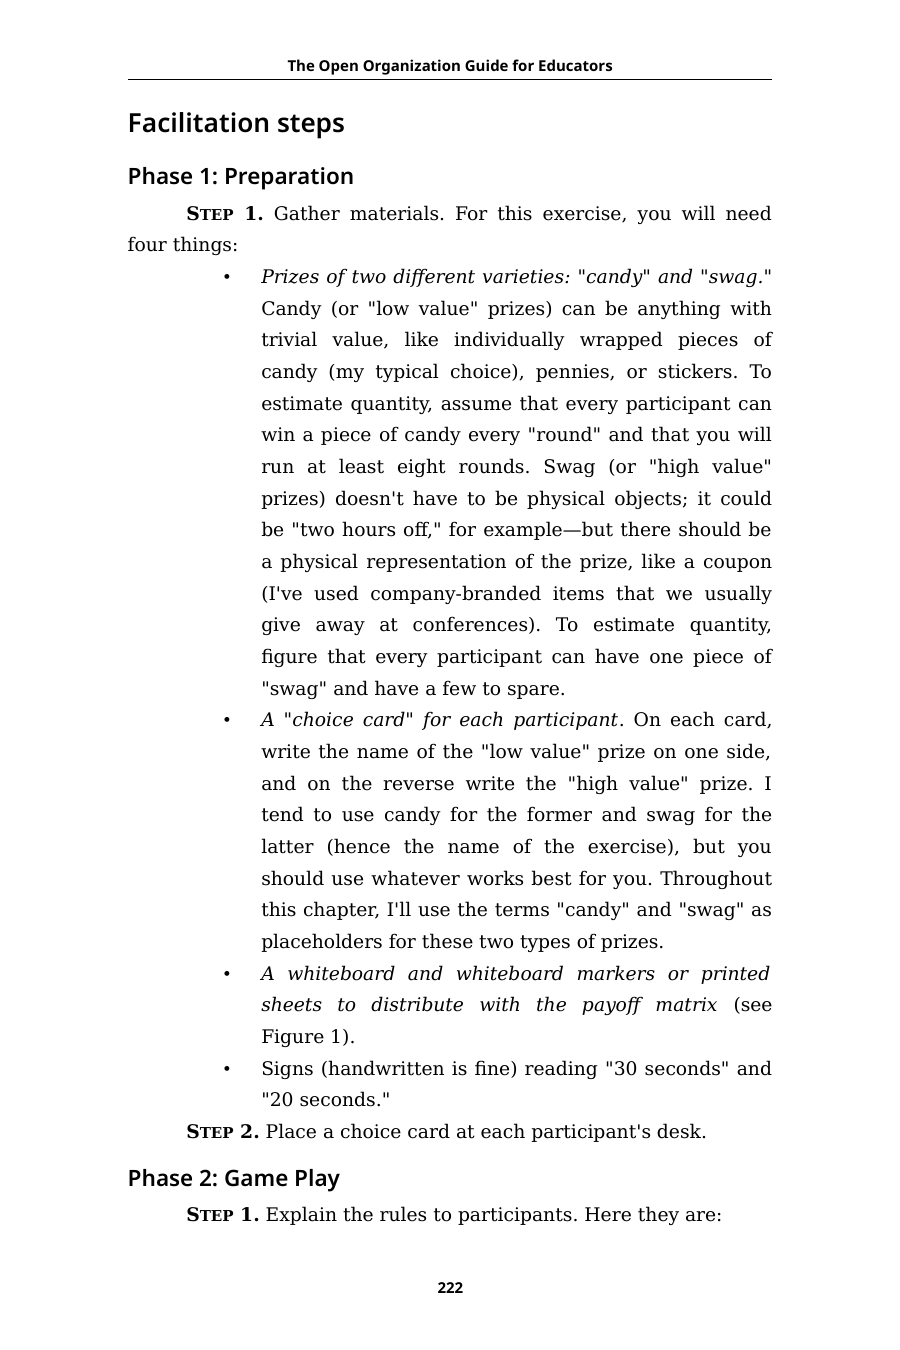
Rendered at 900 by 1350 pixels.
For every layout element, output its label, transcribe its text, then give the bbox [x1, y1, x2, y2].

list A whiteboard and whiteboard markers or printed sheets to distribute with the payoff matrix (see Figure 1). [223, 963, 772, 1048]
list A "choice card" for each participant. On each card, write the name of the "low value" prize on one side, and on the reverse write the "high value" prize. I tend to use candy for the former and swag for the latter (hence the name of the exercise), but you should use whatever works best for you. Throughout this chapter, I'll use the terms "candy" and "swag" as placeholders for these two types of prizes. [223, 709, 772, 953]
text Step 1. Gather materials. For this exercise, you will need four things: [127, 202, 772, 256]
subtitle Facilitation steps [127, 109, 772, 139]
subtitle Phase 1: Preparation [127, 164, 772, 190]
text Step 1. Explain the rules to participants. Here they are: [127, 1204, 772, 1226]
subtitle Phase 2: Game Play [127, 1166, 772, 1191]
text Step 2. Place a choice card at each participant's desk. [127, 1121, 772, 1143]
list Signs (handwritten is fine) reading "30 seconds" and "20 seconds." [223, 1058, 772, 1111]
list Prizes of two different varieties: "candy" and "swag." Candy (or "low value" prizes) can be anything with trivial value, like individually wrapped pieces of candy (my typical choice), pennies, or stickers. To estimate quantity, assume that every participant can win a piece of candy every "round" and that you will run at least eight rounds. Swag (or "high value" prizes) doesn't have to be physical objects; it could be "two hours off," for example—but there should be a physical representation of the prize, like a coupon (I've used company-branded items that we usually give away at conferences). To estimate quantity, figure that every participant can have one piece of "swag" and have a few to spare. [223, 266, 772, 699]
